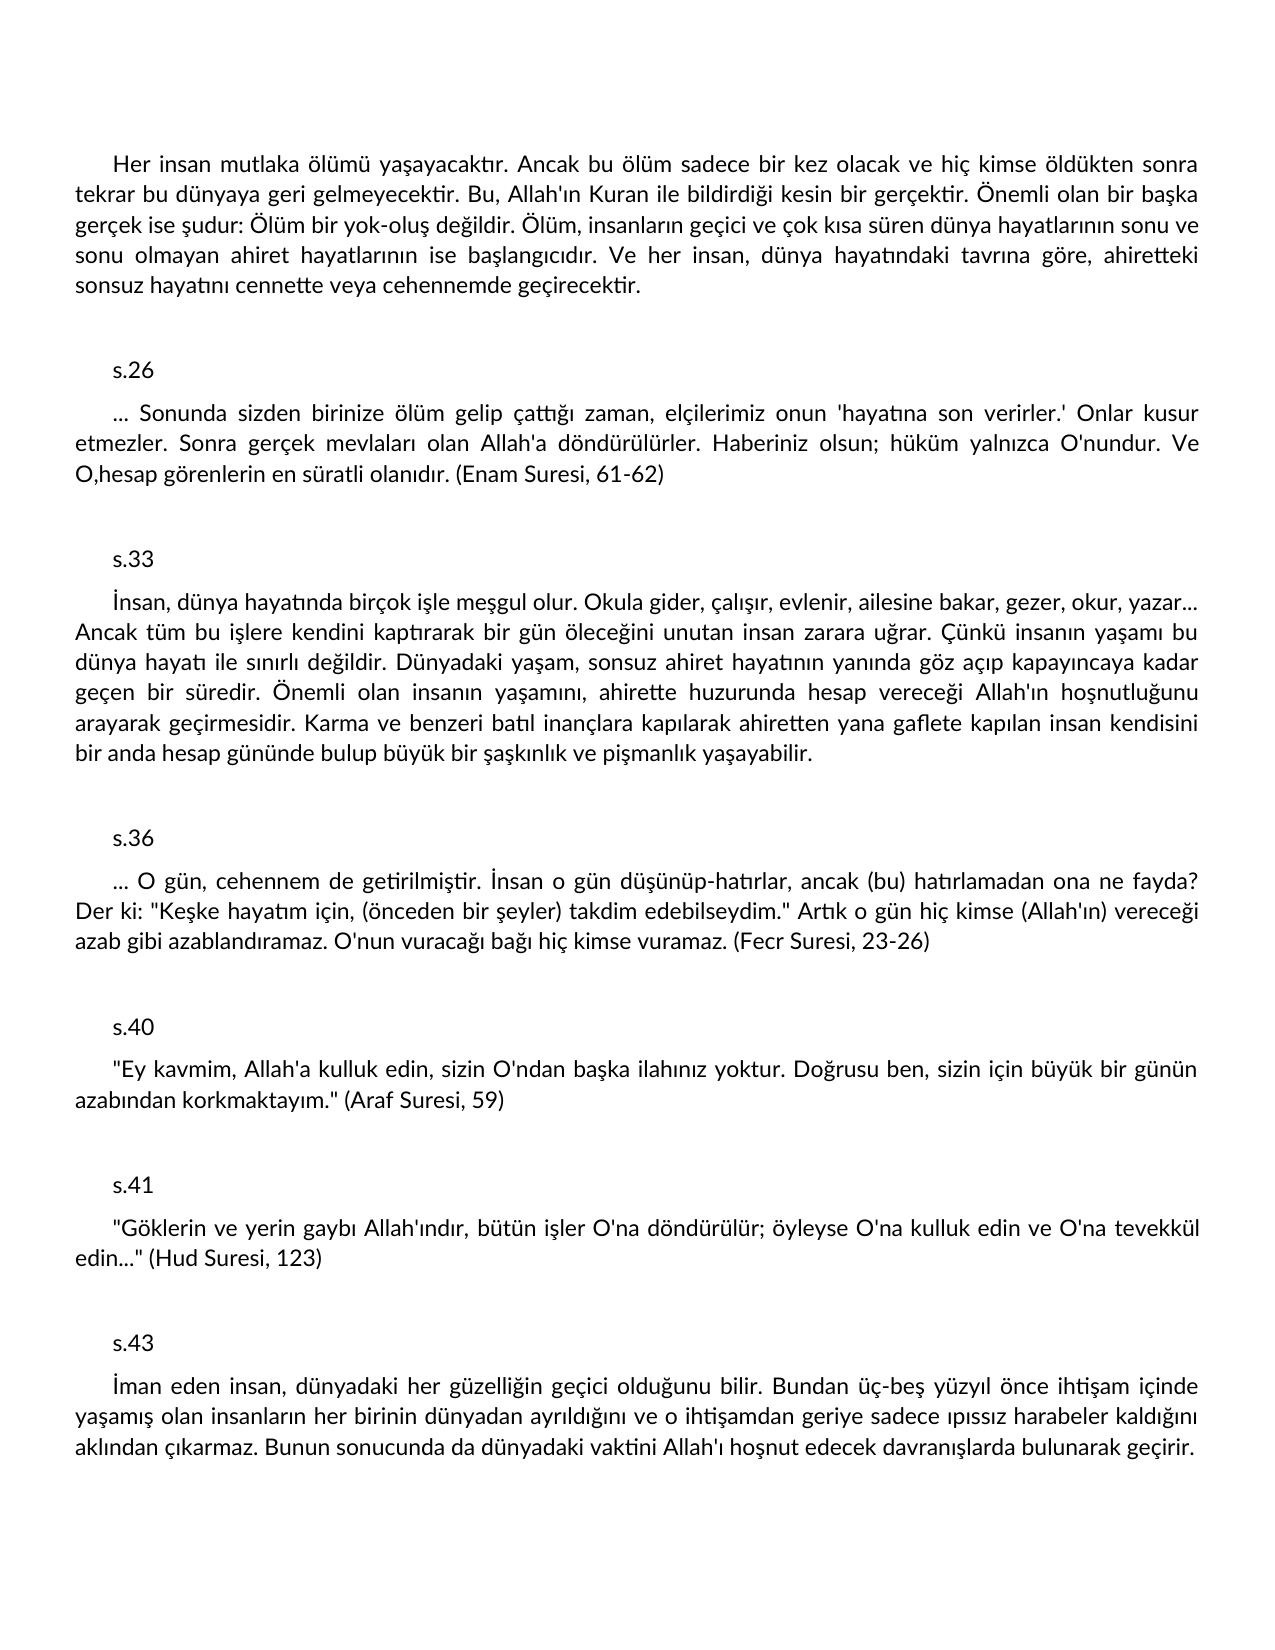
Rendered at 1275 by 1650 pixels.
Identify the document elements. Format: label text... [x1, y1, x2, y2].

text İnsan, dünya hayatında birçok işle meşgul olur. Okula gider, çalışır, evlenir, ailesine bakar, gezer, okur, yazar... Ancak tüm bu işlere kendini kaptırarak bir gün öleceğini unutan insan zarara uğrar. Çünkü insanın yaşamı bu dünya hayatı ile sınırlı değildir. Dünyadaki yaşam, sonsuz ahiret hayatının yanında göz açıp kapayıncaya kadar geçen bir süredir. Önemli olan insanın yaşamını, ahirette huzurunda hesap vereceği Allah'ın hoşnutluğunu arayarak geçirmesidir. Karma ve benzeri batıl inançlara kapılarak ahiretten yana gaflete kapılan insan kendisini bir anda hesap gününde bulup büyük bir şaşkınlık ve pişmanlık yaşayabilir. [75, 587, 1200, 766]
text ... Sonunda sizden birinize ölüm gelip çattığı zaman, elçilerimiz onun 'hayatına son verirler.' Onlar kusur etmezler. Sonra gerçek mevlaları olan Allah'a döndürülürler. Haberiniz olsun; hüküm yalnızca O'nundur. Ve O,hesap görenlerin en süratli olanıdır. (Enam Suresi, 61-62) [75, 399, 1200, 487]
text s.40 [75, 1012, 1200, 1040]
text "Göklerin ve yerin gaybı Allah'ındır, bütün işler O'na döndürülür; öyleyse O'na kulluk edin ve O'na tevekkül edin..." (Hud Suresi, 123) [75, 1213, 1200, 1271]
text s.41 [75, 1171, 1200, 1198]
text İman eden insan, dünyadaki her güzelliğin geçici olduğunu bilir. Bundan üç-beş yüzyıl önce ihtişam içinde yaşamış olan insanların her birinin dünyadan ayrıldığını ve o ihtişamdan geriye sadece ıpıssız harabeler kaldığını aklından çıkarmaz. Bunun sonucunda da dünyadaki vaktini Allah'ı hoşnut edecek davranışlarda bulunarak geçirir. [75, 1372, 1200, 1460]
text "Ey kavmim, Allah'a kulluk edin, sizin O'ndan başka ilahınız yoktur. Doğrusu ben, sizin için büyük bir günün azabından korkmaktayım." (Araf Suresi, 59) [75, 1055, 1200, 1113]
text s.33 [75, 545, 1200, 572]
text ... O gün, cehennem de getirilmiştir. İnsan o gün düşünüp-hatırlar, ancak (bu) hatırlamadan ona ne fayda? Der ki: "Keşke hayatım için, (önceden bir şeyler) takdim edebilseydim." Artık o gün hiç kimse (Allah'ın) vereceği azab gibi azablandıramaz. O'nun vuracağı bağı hiç kimse vuramaz. (Fecr Suresi, 23-26) [75, 867, 1200, 954]
text Her insan mutlaka ölümü yaşayacaktır. Ancak bu ölüm sadece bir kez olacak ve hiç kimse öldükten sonra tekrar bu dünyaya geri gelmeyecektir. Bu, Allah'ın Kuran ile bildirdiği kesin bir gerçektir. Önemli olan bir başka gerçek ise şudur: Ölüm bir yok-oluş değildir. Ölüm, insanların geçici ve çok kısa süren dünya hayatlarının sonu ve sonu olmayan ahiret hayatlarının ise başlangıcıdır. Ve her insan, dünya hayatındaki tavrına göre, ahiretteki sonsuz hayatını cennette veya cehennemde geçirecektir. [75, 150, 1200, 298]
text s.43 [75, 1329, 1200, 1357]
text s.36 [75, 824, 1200, 851]
text s.26 [75, 356, 1200, 384]
